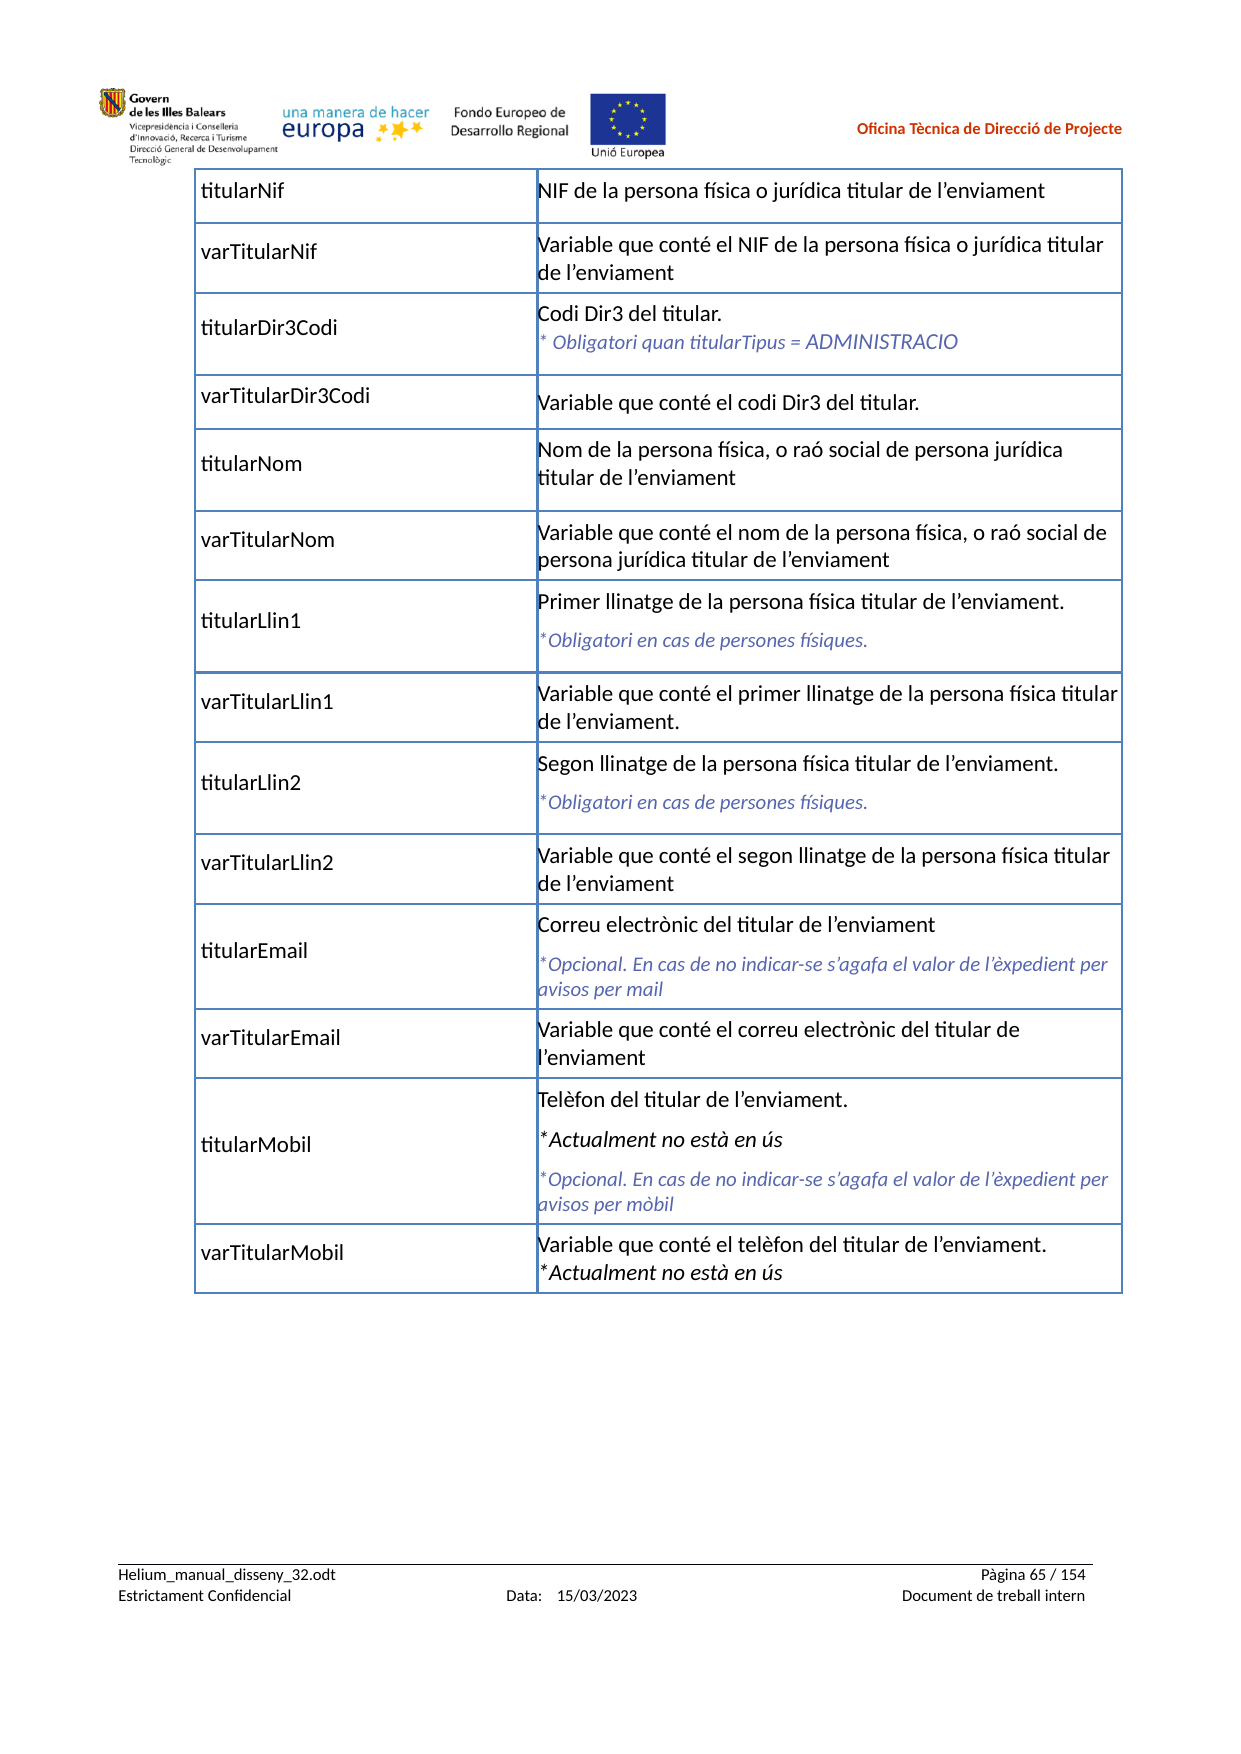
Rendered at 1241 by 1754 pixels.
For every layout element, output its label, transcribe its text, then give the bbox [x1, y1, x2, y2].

table_cell varTitularLlin2 [196, 835, 536, 902]
table_cell Nom de la persona física, o raó social de persona jurídica titular de l’enviament [539, 430, 1121, 510]
table_cell titularMobil [196, 1079, 536, 1222]
table_cell titularNif [196, 170, 536, 222]
table_cell titularNom [196, 430, 536, 510]
table_cell varTitularMobil [196, 1225, 536, 1292]
table_cell Variable que conté el nom de la persona física, o raó social de persona jurídica titular de l’enviament [539, 512, 1121, 579]
table_cell Variable que conté el segon llinatge de la persona física titular de l’enviament [539, 835, 1121, 902]
table_cell varTitularDir3Codi [196, 376, 536, 428]
table_cell Segon llinatge de la persona física titular de l’enviament. *Obligatori en cas de persones físiques. [539, 743, 1121, 833]
table_cell titularEmail [196, 905, 536, 1007]
table_cell Variable que conté el telèfon del titular de l’enviament. *Actualment no està en ús [539, 1225, 1121, 1292]
table_cell varTitularLlin1 [196, 674, 536, 741]
table_cell Variable que conté el correu electrònic del titular de l’enviament [539, 1010, 1121, 1077]
table_cell Variable que conté el NIF de la persona física o jurídica titular de l’enviament [539, 224, 1121, 292]
table_cell Codi Dir3 del titular. * Obligatori quan titularTipus = ADMINISTRACIO [539, 294, 1121, 374]
picture [99, 87, 668, 166]
table_cell Correu electrònic del titular de l’enviament *Opcional. En cas de no indicar-se s’agafa el valor de l’èxpedient per avisos per mail [539, 905, 1121, 1007]
table_cell NIF de la persona física o jurídica titular de l’enviament [539, 170, 1121, 222]
table_cell varTitularNom [196, 512, 536, 579]
table_cell Telèfon del titular de l’enviament. *Actualment no està en ús *Opcional. En cas de no indicar-se s’agafa el valor de l’èxpedient per avisos per mòbil [539, 1079, 1121, 1222]
table_cell Variable que conté el codi Dir3 del titular. [539, 376, 1121, 428]
table_cell Variable que conté el primer llinatge de la persona física titular de l’enviament. [539, 674, 1121, 741]
table_cell titularLlin1 [196, 581, 536, 671]
table_cell varTitularNif [196, 224, 536, 292]
table_cell titularLlin2 [196, 743, 536, 833]
table_cell titularDir3Codi [196, 294, 536, 374]
table_cell varTitularEmail [196, 1010, 536, 1077]
table_cell Primer llinatge de la persona física titular de l’enviament. *Obligatori en cas de persones físiques. [539, 581, 1121, 671]
